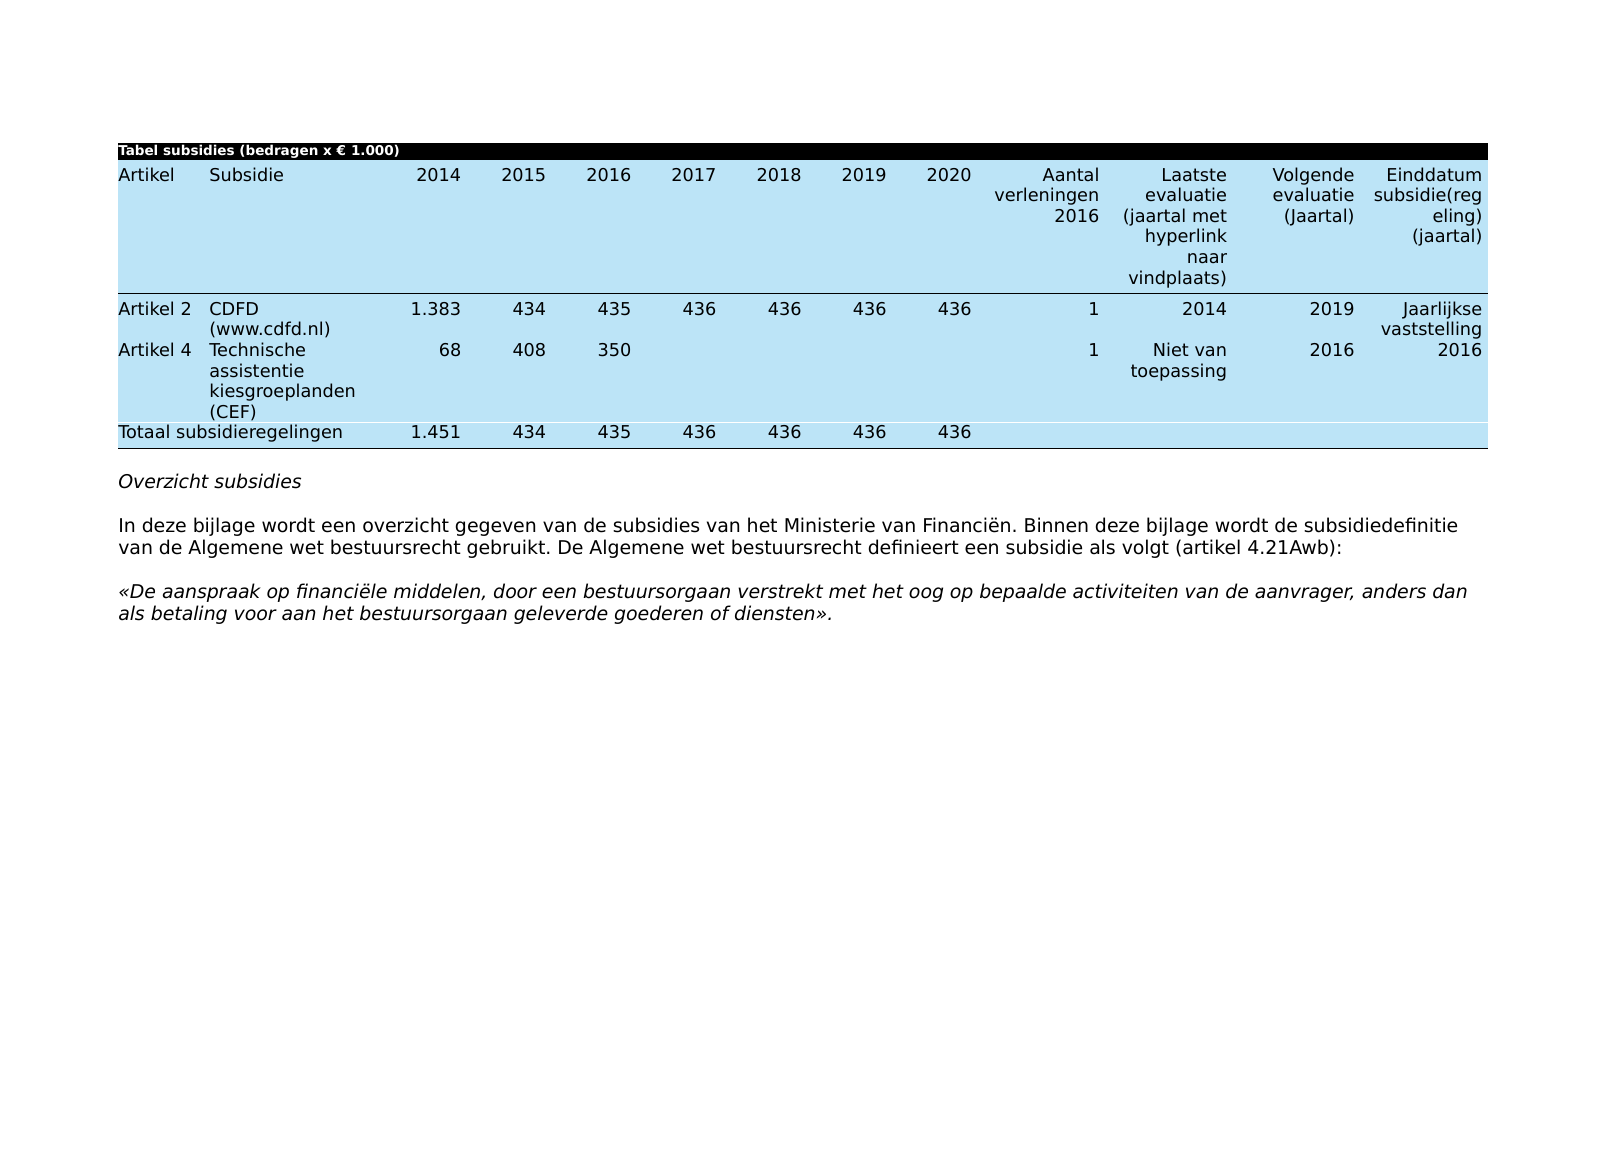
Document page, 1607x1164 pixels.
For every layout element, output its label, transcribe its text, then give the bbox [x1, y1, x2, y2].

table_cell 2014 [1105, 294, 1233, 340]
table_cell 1 [978, 340, 1105, 422]
table_cell [1360, 423, 1488, 448]
table_cell 1.451 [382, 423, 467, 448]
table_cell 2020 [893, 160, 977, 293]
table_cell 2019 [1233, 294, 1360, 340]
table_cell [722, 340, 807, 422]
text «De aanspraak op financiële middelen, door een bestuursorgaan verstrekt met het oog op bepaalde activiteiten van de aanvrager, anders dan als betaling voor aan het bestuursorgaan geleverde goederen of diensten». [118, 581, 1488, 625]
table_cell 2016 [1233, 340, 1360, 422]
table_cell Totaal subsidieregelingen [118, 423, 382, 448]
table_cell 434 [467, 423, 552, 448]
table_cell [978, 423, 1105, 448]
table_cell 436 [807, 294, 892, 340]
table_cell [893, 340, 977, 422]
table_cell 436 [893, 294, 977, 340]
table_cell 2016 [552, 160, 637, 293]
text In deze bijlage wordt een overzicht gegeven van de subsidies van het Ministerie van Financiën. Binnen deze bijlage wordt de subsidiedefinitie van de Algemene wet bestuursrecht gebruikt. De Algemene wet bestuursrecht definieert een subsidie als volgt (artikel 4.21Awb): [118, 515, 1488, 559]
table_cell 1 [978, 294, 1105, 340]
table_cell Artikel [118, 160, 203, 293]
table_cell 436 [722, 423, 807, 448]
table_cell 435 [552, 294, 637, 340]
table_cell Niet van toepassing [1105, 340, 1233, 422]
table_cell 2016 [1360, 340, 1488, 422]
table_cell 436 [637, 423, 722, 448]
table_cell Aantal verleningen 2016 [978, 160, 1105, 293]
table_cell Artikel 4 [118, 340, 203, 422]
table_cell 408 [467, 340, 552, 422]
table_cell 1.383 [382, 294, 467, 340]
table_cell [807, 340, 892, 422]
table_cell 435 [552, 423, 637, 448]
table_cell 434 [467, 294, 552, 340]
table_cell 2017 [637, 160, 722, 293]
subtitle Overzicht subsidies [118, 471, 1488, 493]
table_cell Subsidie [203, 160, 382, 293]
table_cell 436 [637, 294, 722, 340]
table_cell 2014 [382, 160, 467, 293]
table_cell 68 [382, 340, 467, 422]
table_cell Laatste evaluatie (jaartal met hyperlink naar vindplaats) [1105, 160, 1233, 293]
table_cell 2019 [807, 160, 892, 293]
table_cell 2018 [722, 160, 807, 293]
table_header Tabel subsidies (bedragen x € 1.000) [118, 143, 1488, 159]
table_cell 436 [807, 423, 892, 448]
table_cell [637, 340, 722, 422]
table_cell Volgende evaluatie (Jaartal) [1233, 160, 1360, 293]
table_cell [1233, 423, 1360, 448]
table_cell 436 [722, 294, 807, 340]
table_cell 436 [893, 423, 977, 448]
table_cell Jaarlijkse vaststelling [1360, 294, 1488, 340]
table_cell 2015 [467, 160, 552, 293]
table_cell 350 [552, 340, 637, 422]
table_cell Technische assistentie kiesgroeplanden (CEF) [203, 340, 382, 422]
table_cell CDFD (www.cdfd.nl) [203, 294, 382, 340]
table_cell [1105, 423, 1233, 448]
table_cell Artikel 2 [118, 294, 203, 340]
table_cell Einddatum subsidie(regeling) (jaartal) [1360, 160, 1488, 293]
